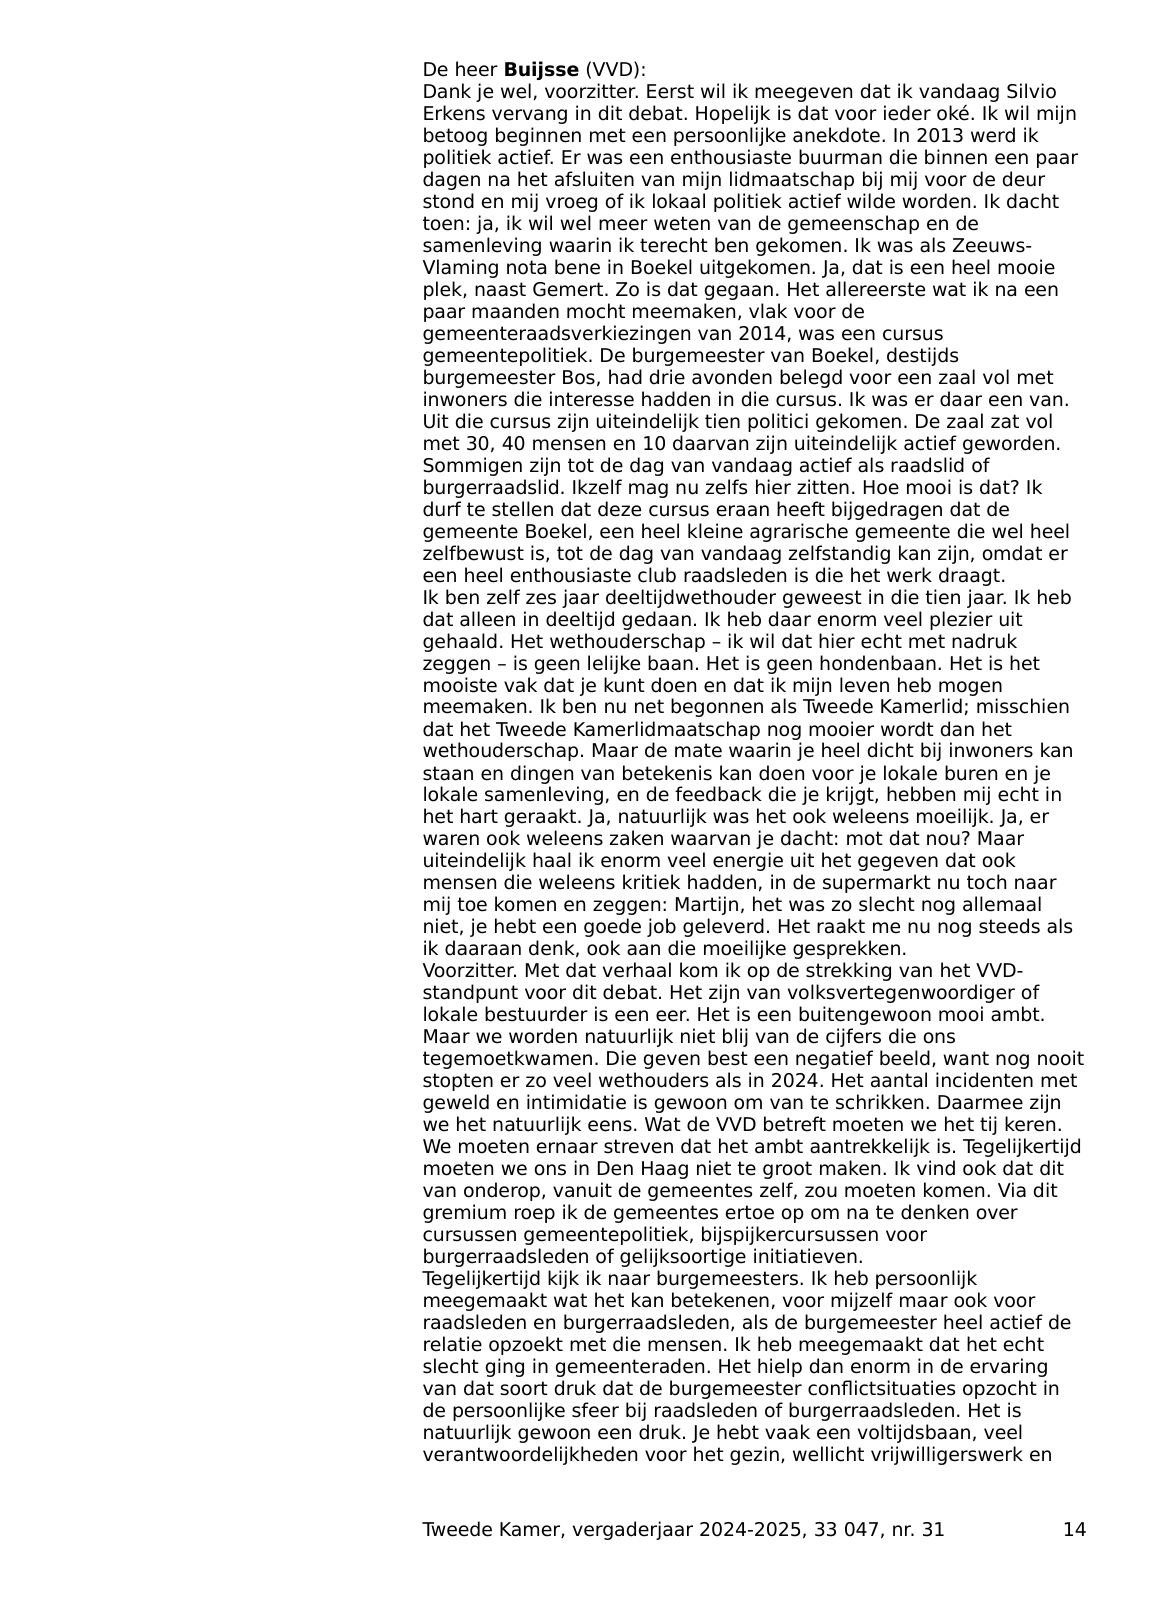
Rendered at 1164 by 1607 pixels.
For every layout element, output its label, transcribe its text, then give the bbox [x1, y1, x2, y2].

text Dank je wel, voorzitter. Eerst wil ik meegeven dat ik vandaag Silvio Erkens vervang in dit debat. Hopelijk is dat voor ieder oké. Ik wil mijn betoog beginnen met een persoonlijke anekdote. In 2013 werd ik politiek actief. Er was een enthousiaste buurman die binnen een paar dagen na het afsluiten van mijn lidmaatschap bij mij voor de deur stond en mij vroeg of ik lokaal politiek actief wilde worden. Ik dacht toen: ja, ik wil wel meer weten van de gemeenschap en de samenleving waarin ik terecht ben gekomen. Ik was als Zeeuws-Vlaming nota bene in Boekel uitgekomen. Ja, dat is een heel mooie plek, naast Gemert. Zo is dat gegaan. Het allereerste wat ik na een paar maanden mocht meemaken, vlak voor de gemeenteraadsverkiezingen van 2014, was een cursus gemeentepolitiek. De burgemeester van Boekel, destijds burgemeester Bos, had drie avonden belegd voor een zaal vol met inwoners die interesse hadden in die cursus. Ik was er daar een van. Uit die cursus zijn uiteindelijk tien politici gekomen. De zaal zat vol met 30, 40 mensen en 10 daarvan zijn uiteindelijk actief geworden. Sommigen zijn tot de dag van vandaag actief als raadslid of burgerraadslid. Ikzelf mag nu zelfs hier zitten. Hoe mooi is dat? Ik durf te stellen dat deze cursus eraan heeft bijgedragen dat de gemeente Boekel, een heel kleine agrarische gemeente die wel heel zelfbewust is, tot de dag van vandaag zelfstandig kan zijn, omdat er een heel enthousiaste club raadsleden is die het werk draagt. [422, 81, 1087, 587]
text Voorzitter. Met dat verhaal kom ik op de strekking van het VVD-standpunt voor dit debat. Het zijn van volksvertegenwoordiger of lokale bestuurder is een eer. Het is een buitengewoon mooi ambt. Maar we worden natuurlijk niet blij van de cijfers die ons tegemoetkwamen. Die geven best een negatief beeld, want nog nooit stopten er zo veel wethouders als in 2024. Het aantal incidenten met geweld en intimidatie is gewoon om van te schrikken. Daarmee zijn we het natuurlijk eens. Wat de VVD betreft moeten we het tij keren. We moeten ernaar streven dat het ambt aantrekkelijk is. Tegelijkertijd moeten we ons in Den Haag niet te groot maken. Ik vind ook dat dit van onderop, vanuit de gemeentes zelf, zou moeten komen. Via dit gremium roep ik de gemeentes ertoe op om na te denken over cursussen gemeentepolitiek, bijspijkercursussen voor burgerraadsleden of gelijksoortige initiatieven. [422, 960, 1087, 1268]
text Ik ben zelf zes jaar deeltijdwethouder geweest in die tien jaar. Ik heb dat alleen in deeltijd gedaan. Ik heb daar enorm veel plezier uit gehaald. Het wethouderschap – ik wil dat hier echt met nadruk zeggen – is geen lelijke baan. Het is geen hondenbaan. Het is het mooiste vak dat je kunt doen en dat ik mijn leven heb mogen meemaken. Ik ben nu net begonnen als Tweede Kamerlid; misschien dat het Tweede Kamerlidmaatschap nog mooier wordt dan het wethouderschap. Maar de mate waarin je heel dicht bij inwoners kan staan en dingen van betekenis kan doen voor je lokale buren en je lokale samenleving, en de feedback die je krijgt, hebben mij echt in het hart geraakt. Ja, natuurlijk was het ook weleens moeilijk. Ja, er waren ook weleens zaken waarvan je dacht: mot dat nou? Maar uiteindelijk haal ik enorm veel energie uit het gegeven dat ook mensen die weleens kritiek hadden, in de supermarkt nu toch naar mij toe komen en zeggen: Martijn, het was zo slecht nog allemaal niet, je hebt een goede job geleverd. Het raakt me nu nog steeds als ik daaraan denk, ook aan die moeilijke gesprekken. [422, 587, 1087, 960]
text Tegelijkertijd kijk ik naar burgemeesters. Ik heb persoonlijk meegemaakt wat het kan betekenen, voor mijzelf maar ook voor raadsleden en burgerraadsleden, als de burgemeester heel actief de relatie opzoekt met die mensen. Ik heb meegemaakt dat het echt slecht ging in gemeenteraden. Het hielp dan enorm in de ervaring van dat soort druk dat de burgemeester conflictsituaties opzocht in de persoonlijke sfeer bij raadsleden of burgerraadsleden. Het is natuurlijk gewoon een druk. Je hebt vaak een voltijdsbaan, veel verantwoordelijkheden voor het gezin, wellicht vrijwilligerswerk en [422, 1268, 1087, 1466]
text De heer Buijsse (VVD): [422, 59, 1087, 81]
